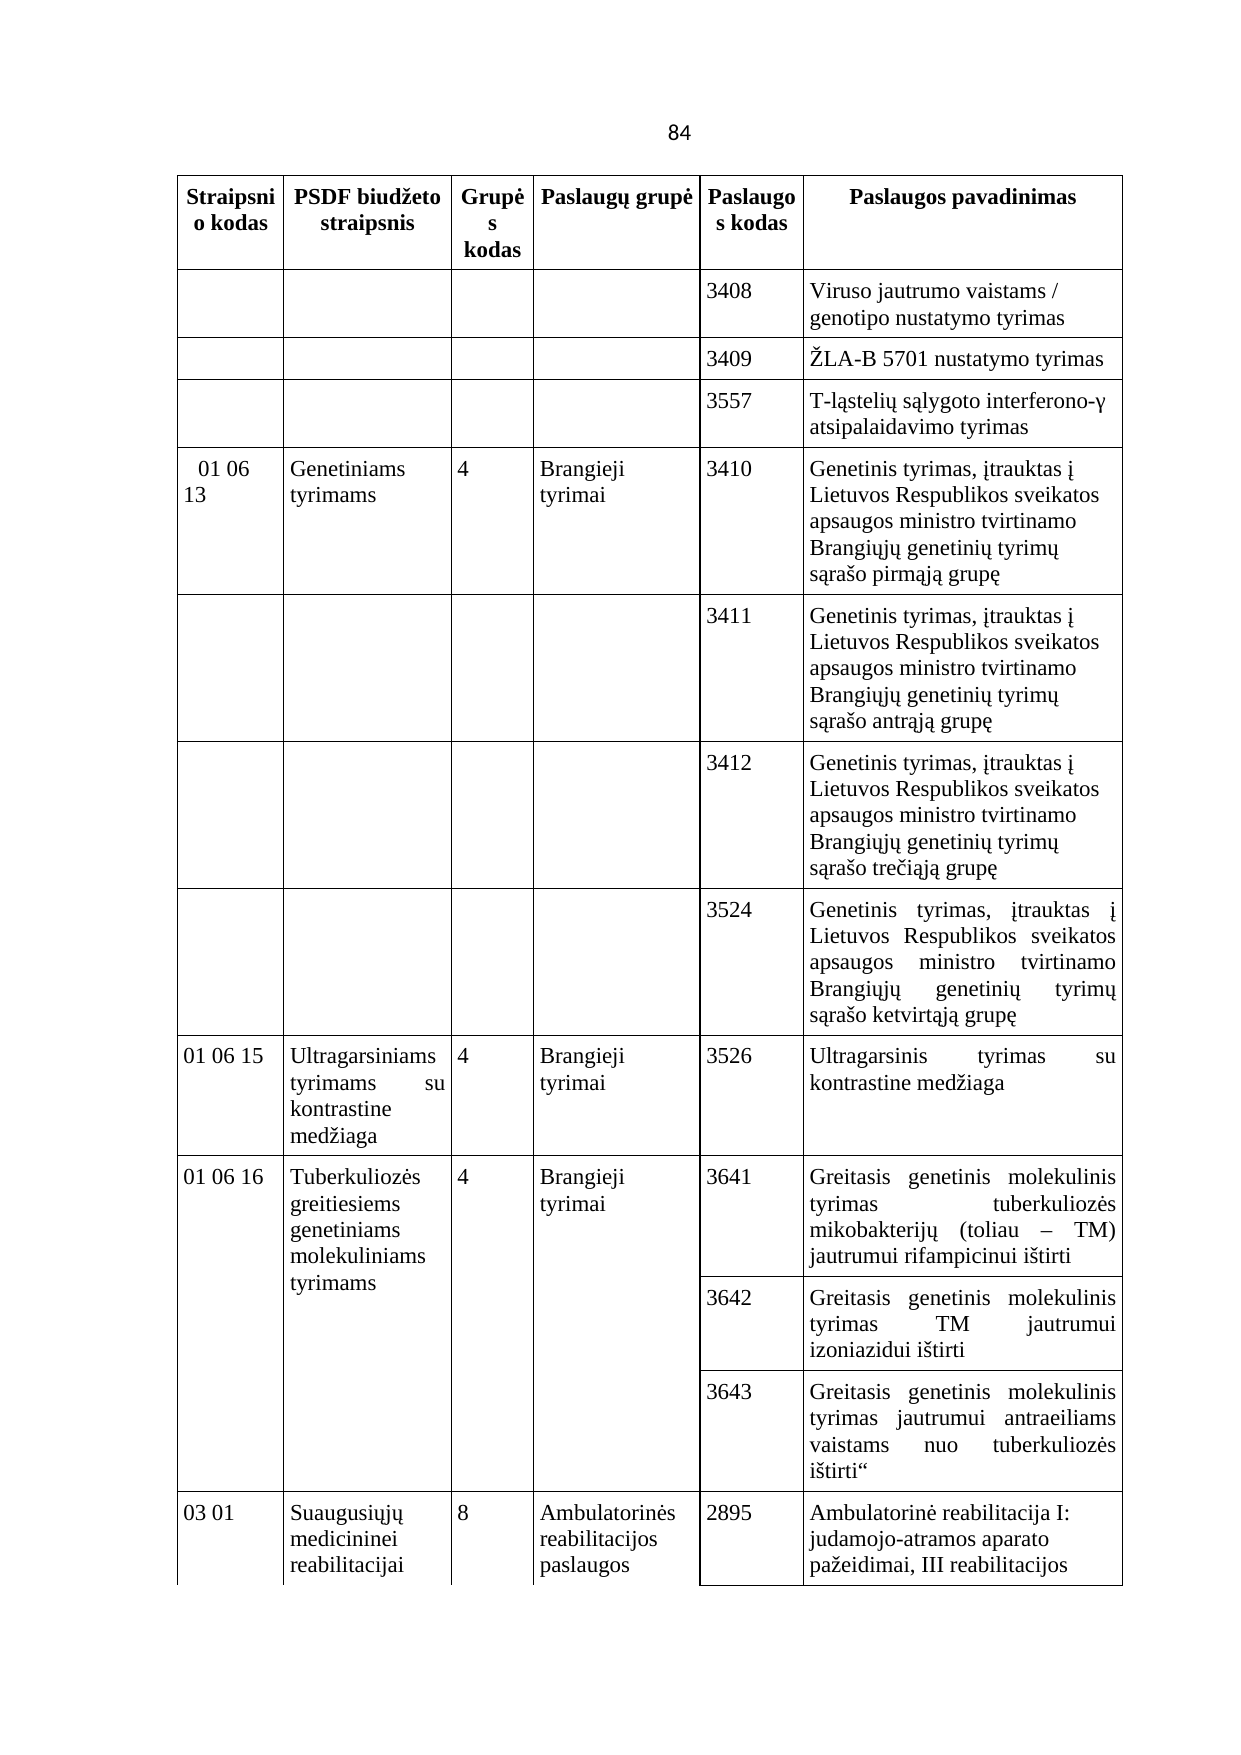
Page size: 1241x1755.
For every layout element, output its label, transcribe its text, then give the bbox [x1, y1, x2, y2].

table_cell [534, 270, 699, 337]
table_cell [284, 595, 451, 741]
table_cell [452, 889, 533, 1034]
table_cell [452, 270, 533, 337]
table_cell 3642 [701, 1277, 803, 1370]
table_cell 2895 [701, 1492, 803, 1585]
table_cell 01 06 13 [178, 448, 283, 593]
table_cell [178, 338, 283, 379]
table_cell [178, 889, 283, 1034]
table_cell 3410 [701, 448, 803, 593]
table_cell [452, 595, 533, 741]
table_cell [452, 742, 533, 887]
table_cell 4 [452, 448, 533, 593]
table_cell Greitasis genetinis molekulinis tyrimas jautrumui antraeiliams vaistams nuo tuberkuliozės ištirti“ [804, 1371, 1122, 1491]
table_cell Genetinis tyrimas, įtrauktas į Lietuvos Respublikos sveikatos apsaugos ministro tvirtinamo Brangiųjų genetinių tyrimų sąrašo trečiąją grupę [804, 742, 1122, 887]
table_cell 3412 [701, 742, 803, 887]
table_cell 3557 [701, 380, 803, 447]
table_header Straipsnio kodas [178, 176, 283, 269]
table_cell Ambulatorinės reabilitacijos paslaugos [534, 1492, 699, 1585]
table_cell Genetinis tyrimas, įtrauktas į Lietuvos Respublikos sveikatos apsaugos ministro tvirtinamo Brangiųjų genetinių tyrimų sąrašo antrąją grupę [804, 595, 1122, 741]
table_cell [534, 380, 699, 447]
table_cell 3524 [701, 889, 803, 1034]
table_cell 3643 [701, 1371, 803, 1491]
table_cell Genetinis tyrimas, įtrauktas į Lietuvos Respublikos sveikatos apsaugos ministro tvirtinamo Brangiųjų genetinių tyrimų sąrašo ketvirtąją grupę [804, 889, 1122, 1034]
table_cell [534, 742, 699, 887]
table_header PSDF biudžeto straipsnis [284, 176, 451, 269]
table_cell 3409 [701, 338, 803, 379]
table_cell Brangieji tyrimai [534, 1156, 699, 1491]
table_cell 01 06 15 [178, 1036, 283, 1155]
table_cell [178, 595, 283, 741]
table_cell Brangieji tyrimai [534, 1036, 699, 1155]
table_cell Viruso jautrumo vaistams / genotipo nustatymo tyrimas [804, 270, 1122, 337]
table_cell [178, 380, 283, 447]
table_cell Suaugusiųjų medicininei reabilitacijai [284, 1492, 451, 1585]
table_cell Ambulatorinė reabilitacija I: judamojo-atramos aparato pažeidimai, III reabilitacijos [804, 1492, 1122, 1585]
table_cell [284, 889, 451, 1034]
table_header Paslaugos kodas [701, 176, 803, 269]
table_cell ŽLA-B 5701 nustatymo tyrimas [804, 338, 1122, 379]
table_cell [284, 380, 451, 447]
table_cell 3411 [701, 595, 803, 741]
table_cell [534, 338, 699, 379]
table_cell [284, 270, 451, 337]
table_cell 01 06 16 [178, 1156, 283, 1491]
table_cell 3526 [701, 1036, 803, 1155]
table_cell 4 [452, 1036, 533, 1155]
table_cell [452, 380, 533, 447]
table_cell Ultragarsiniams tyrimams su kontrastine medžiaga [284, 1036, 451, 1155]
table_header Paslaugų grupė [534, 176, 699, 269]
table_cell 8 [452, 1492, 533, 1585]
table_cell Tuberkuliozės greitiesiems genetiniams molekuliniams tyrimams [284, 1156, 451, 1491]
table_cell 3641 [701, 1156, 803, 1276]
table_cell Genetiniams tyrimams [284, 448, 451, 593]
table_cell 3408 [701, 270, 803, 337]
table_cell 03 01 [178, 1492, 283, 1585]
table_cell [284, 338, 451, 379]
table_cell [284, 742, 451, 887]
table_cell Brangieji tyrimai [534, 448, 699, 593]
table_cell [534, 889, 699, 1034]
table_cell Ultragarsinis tyrimas su kontrastine medžiaga [804, 1036, 1122, 1155]
table_header Paslaugos pavadinimas [804, 176, 1122, 269]
table_cell Greitasis genetinis molekulinis tyrimas TM jautrumui izoniazidui ištirti [804, 1277, 1122, 1370]
table_cell Greitasis genetinis molekulinis tyrimas tuberkuliozės mikobakterijų (toliau – TM) jautrumui rifampicinui ištirti [804, 1156, 1122, 1276]
table_header Grupės kodas [452, 176, 533, 269]
table_cell [178, 270, 283, 337]
table_cell [178, 742, 283, 887]
table_cell T-ląstelių sąlygoto interferono-γ atsipalaidavimo tyrimas [804, 380, 1122, 447]
table_cell [452, 338, 533, 379]
table_cell [534, 595, 699, 741]
table_cell 4 [452, 1156, 533, 1491]
table_cell Genetinis tyrimas, įtrauktas į Lietuvos Respublikos sveikatos apsaugos ministro tvirtinamo Brangiųjų genetinių tyrimų sąrašo pirmąją grupę [804, 448, 1122, 593]
